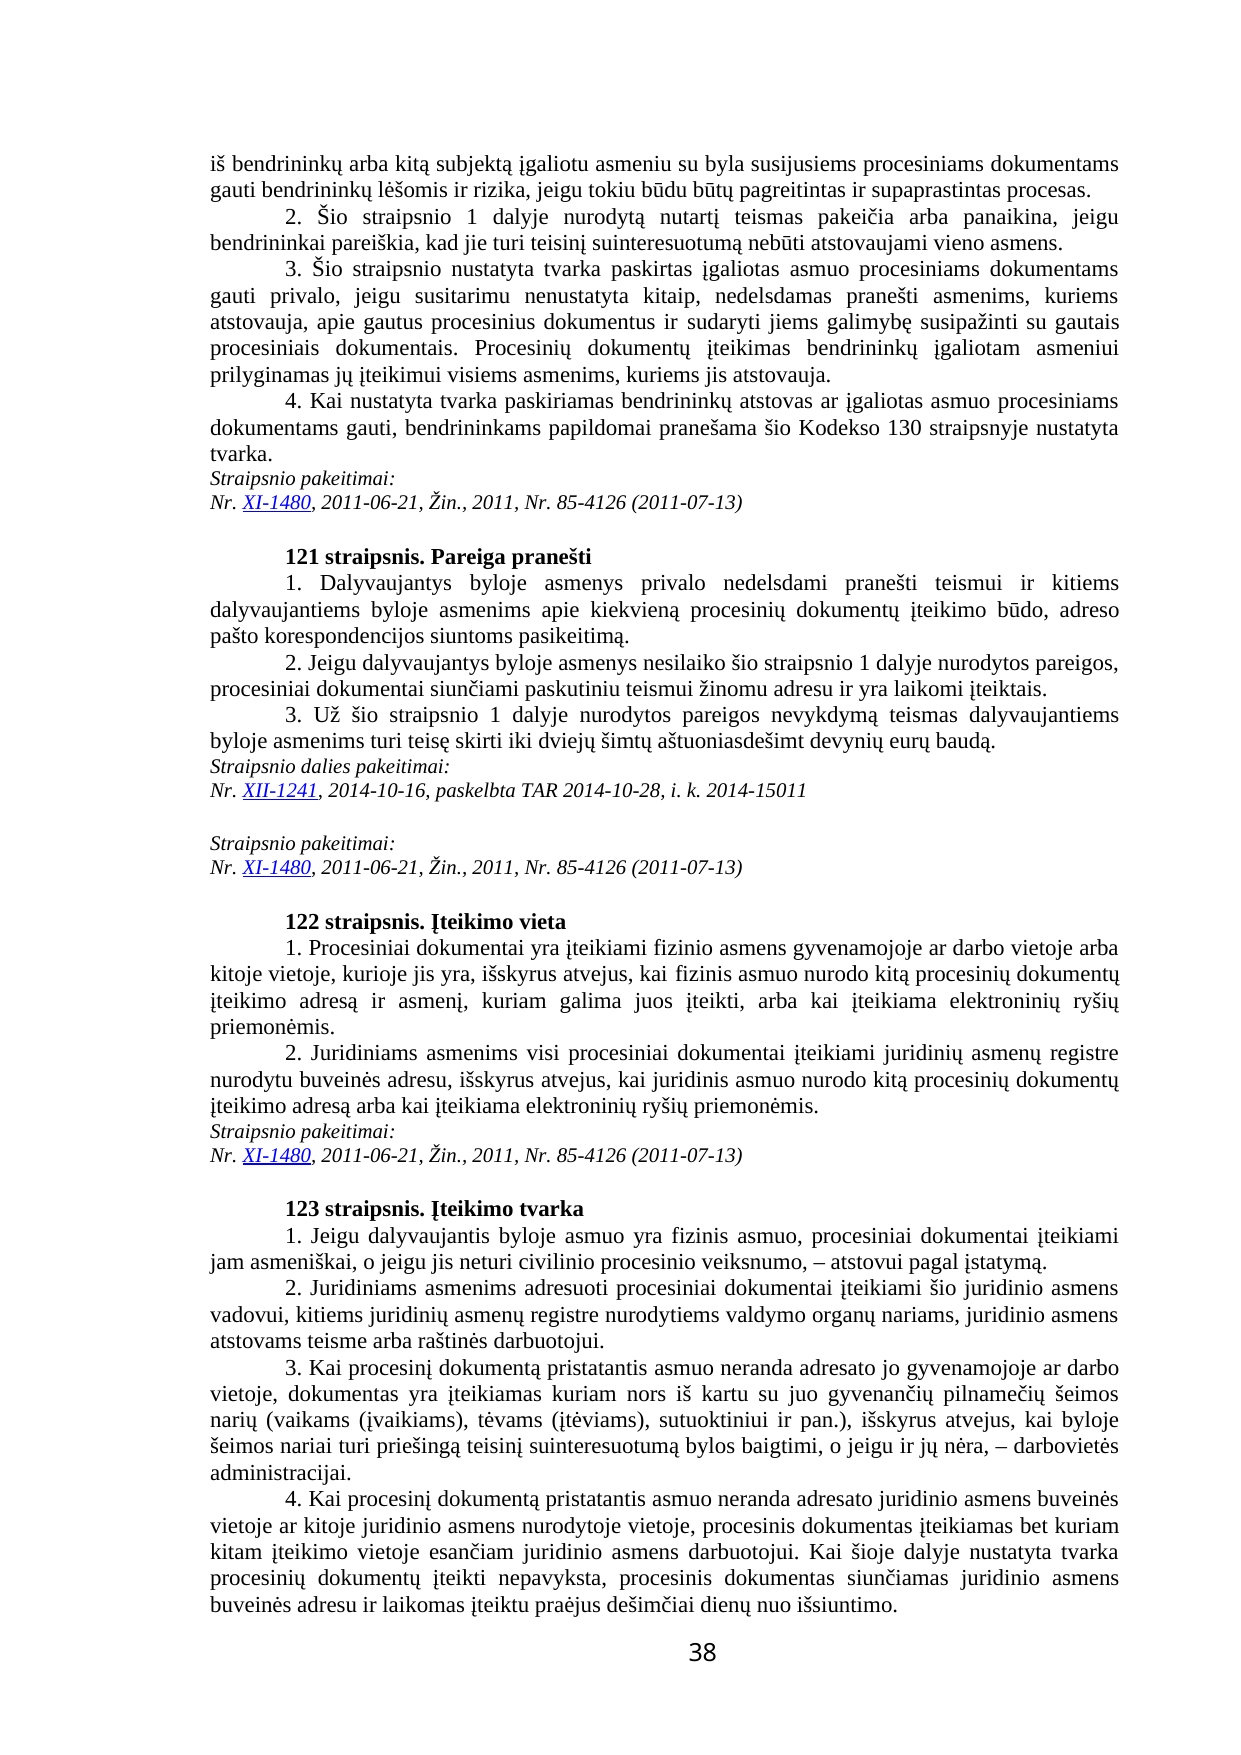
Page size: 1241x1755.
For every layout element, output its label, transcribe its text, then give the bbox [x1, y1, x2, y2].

text 2. Šio straipsnio 1 dalyje nurodytą nutartį teismas pakeičia arba panaikina, jeigu bendrininkai pareiškia, kad jie turi teisinį suinteresuotumą nebūti atstovaujami vieno asmens. [210, 203, 1120, 255]
text Nr. XI-1480, 2011-06-21, Žin., 2011, Nr. 85-4126 (2011-07-13) [210, 490, 1120, 514]
text 4. Kai procesinį dokumentą pristatantis asmuo neranda adresato juridinio asmens buveinės vietoje ar kitoje juridinio asmens nurodytoje vietoje, procesinis dokumentas įteikiamas bet kuriam kitam įteikimo vietoje esančiam juridinio asmens darbuotojui. Kai šioje dalyje nustatyta tvarka procesinių dokumentų įteikti nepavyksta, procesinis dokumentas siunčiamas juridinio asmens buveinės adresu ir laikomas įteiktu praėjus dešimčiai dienų nuo išsiuntimo. [210, 1485, 1120, 1617]
text 121 straipsnis. Pareiga pranešti [210, 543, 1120, 569]
text 2. Juridiniams asmenims adresuoti procesiniai dokumentai įteikiami šio juridinio asmens vadovui, kitiems juridinių asmenų registre nurodytiems valdymo organų nariams, juridinio asmens atstovams teisme arba raštinės darbuotojui. [210, 1274, 1120, 1353]
text 1. Dalyvaujantys byloje asmenys privalo nedelsdami pranešti teismui ir kitiems dalyvaujantiems byloje asmenims apie kiekvieną procesinių dokumentų įteikimo būdo, adreso pašto korespondencijos siuntoms pasikeitimą. [210, 569, 1120, 648]
text 4. Kai nustatyta tvarka paskiriamas bendrininkų atstovas ar įgaliotas asmuo procesiniams dokumentams gauti, bendrininkams papildomai pranešama šio Kodekso 130 straipsnyje nustatyta tvarka. [210, 387, 1120, 466]
text Nr. XI-1480, 2011-06-21, Žin., 2011, Nr. 85-4126 (2011-07-13) [210, 1143, 1120, 1167]
text iš bendrininkų arba kitą subjektą įgaliotu asmeniu su byla susijusiems procesiniams dokumentams gauti bendrininkų lėšomis ir rizika, jeigu tokiu būdu būtų pagreitintas ir supaprastintas procesas. [210, 150, 1120, 203]
text 3. Šio straipsnio nustatyta tvarka paskirtas įgaliotas asmuo procesiniams dokumentams gauti privalo, jeigu susitarimu nenustatyta kitaip, nedelsdamas pranešti asmenims, kuriems atstovauja, apie gautus procesinius dokumentus ir sudaryti jiems galimybę susipažinti su gautais procesiniais dokumentais. Procesinių dokumentų įteikimas bendrininkų įgaliotam asmeniui prilyginamas jų įteikimui visiems asmenims, kuriems jis atstovauja. [210, 255, 1120, 387]
text 123 straipsnis. Įteikimo tvarka [210, 1195, 1120, 1222]
text Straipsnio pakeitimai: [210, 1118, 1120, 1143]
text Nr. XI-1480, 2011-06-21, Žin., 2011, Nr. 85-4126 (2011-07-13) [210, 855, 1120, 879]
text 1. Procesiniai dokumentai yra įteikiami fizinio asmens gyvenamojoje ar darbo vietoje arba kitoje vietoje, kurioje jis yra, išskyrus atvejus, kai fizinis asmuo nurodo kitą procesinių dokumentų įteikimo adresą ir asmenį, kuriam galima juos įteikti, arba kai įteikiama elektroninių ryšių priemonėmis. [210, 934, 1120, 1039]
text Nr. XII-1241, 2014-10-16, paskelbta TAR 2014-10-28, i. k. 2014-15011 [210, 778, 1120, 802]
text 3. Kai procesinį dokumentą pristatantis asmuo neranda adresato jo gyvenamojoje ar darbo vietoje, dokumentas yra įteikiamas kuriam nors iš kartu su juo gyvenančių pilnamečių šeimos narių (vaikams (įvaikiams), tėvams (įtėviams), sutuoktiniui ir pan.), išskyrus atvejus, kai byloje šeimos nariai turi priešingą teisinį suinteresuotumą bylos baigtimi, o jeigu ir jų nėra, – darbovietės administracijai. [210, 1353, 1120, 1485]
text 2. Jeigu dalyvaujantys byloje asmenys nesilaiko šio straipsnio 1 dalyje nurodytos pareigos, procesiniai dokumentai siunčiami paskutiniu teismui žinomu adresu ir yra laikomi įteiktais. [210, 648, 1120, 701]
text Straipsnio pakeitimai: [210, 466, 1120, 490]
text 3. Už šio straipsnio 1 dalyje nurodytos pareigos nevykdymą teismas dalyvaujantiems byloje asmenims turi teisę skirti iki dviejų šimtų aštuoniasdešimt devynių eurų baudą. [210, 701, 1120, 754]
text Straipsnio pakeitimai: [210, 831, 1120, 855]
text 2. Juridiniams asmenims visi procesiniai dokumentai įteikiami juridinių asmenų registre nurodytu buveinės adresu, išskyrus atvejus, kai juridinis asmuo nurodo kitą procesinių dokumentų įteikimo adresą arba kai įteikiama elektroninių ryšių priemonėmis. [210, 1039, 1120, 1118]
text 1. Jeigu dalyvaujantis byloje asmuo yra fizinis asmuo, procesiniai dokumentai įteikiami jam asmeniškai, o jeigu jis neturi civilinio procesinio veiksnumo, – atstovui pagal įstatymą. [210, 1222, 1120, 1274]
text 122 straipsnis. Įteikimo vieta [210, 908, 1120, 934]
text Straipsnio dalies pakeitimai: [210, 754, 1120, 778]
